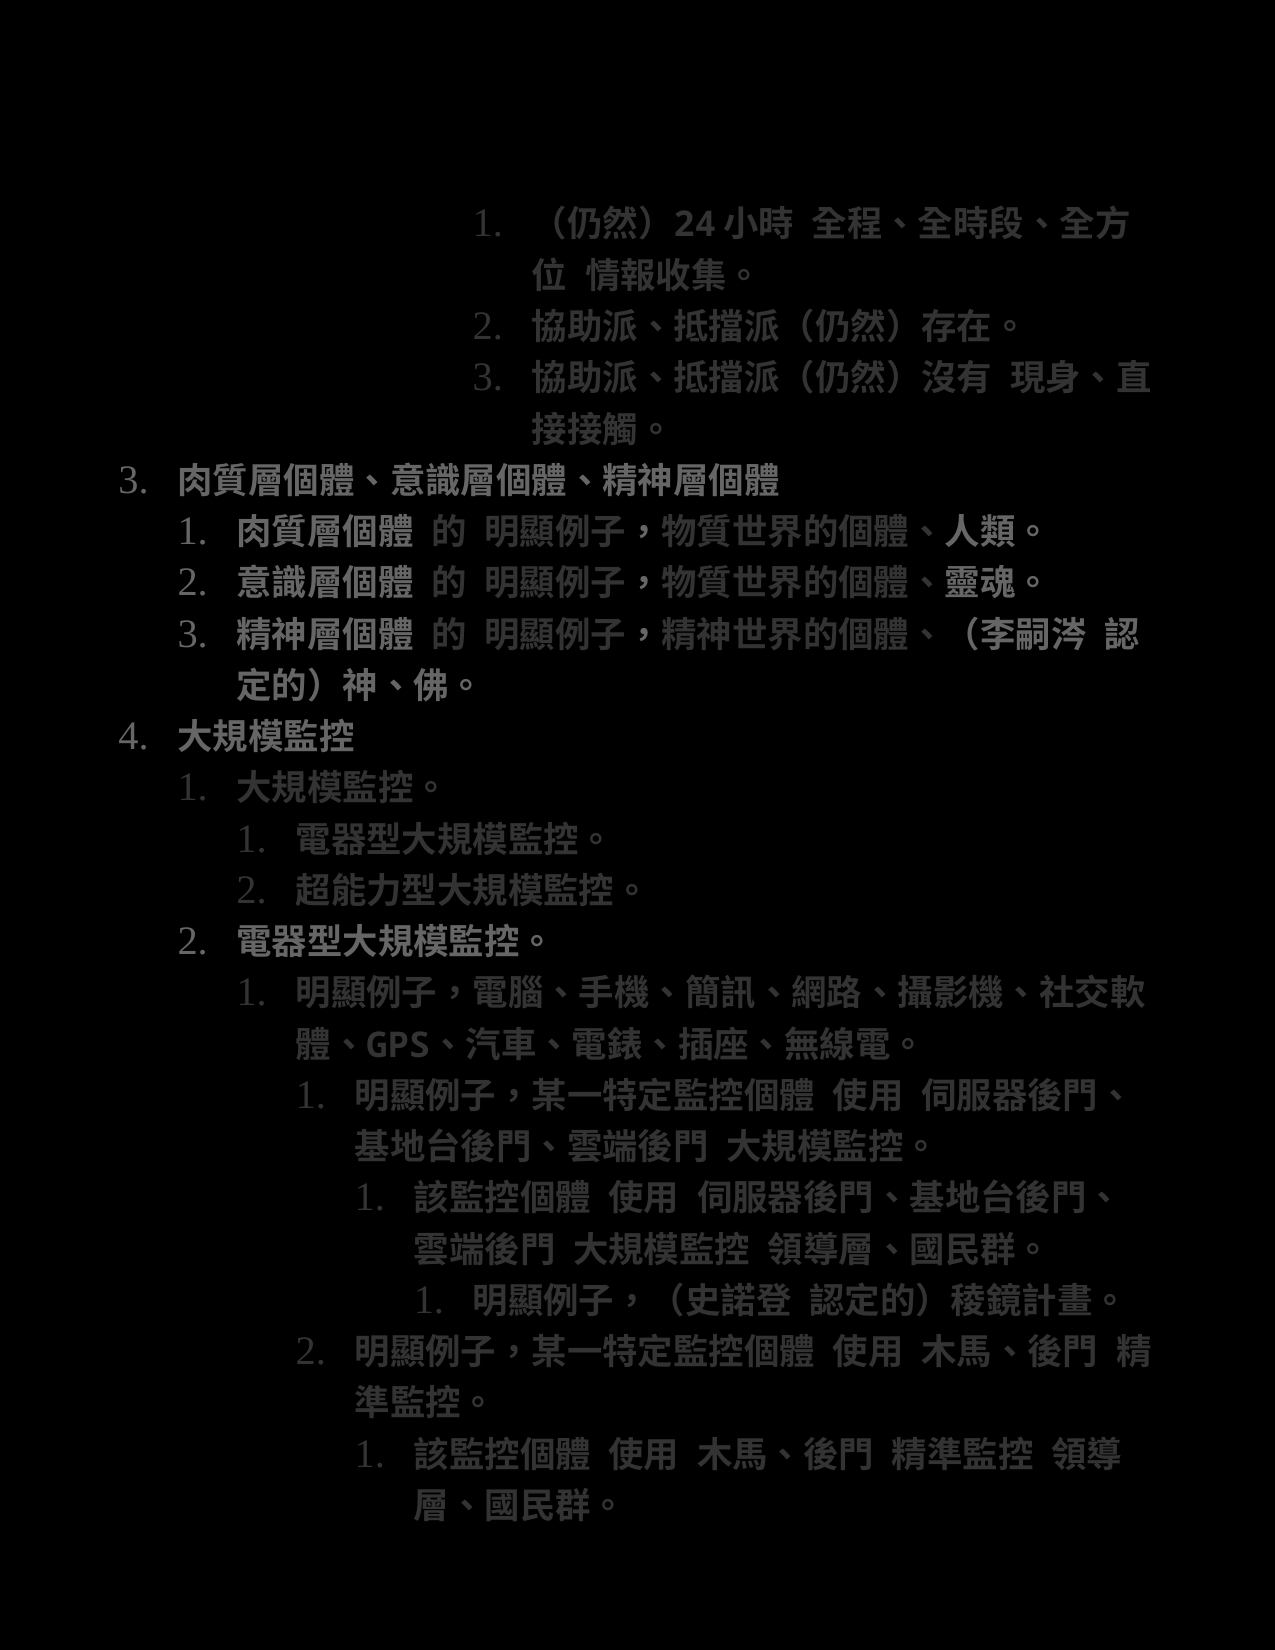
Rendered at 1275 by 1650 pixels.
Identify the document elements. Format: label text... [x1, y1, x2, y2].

list 協助派、抵擋派（仍然）沒有 現身、直接接觸。 [472, 350, 1157, 452]
list 肉質層個體、意識層個體、精神層個體 [118, 452, 1157, 503]
list 大規模監控 [118, 708, 1157, 760]
list 精神層個體 的 明顯例子，精神世界的個體、（李嗣涔 認定的）神、佛。 [177, 606, 1157, 708]
list 意識層個體 的 明顯例子，物質世界的個體、靈魂。 [177, 555, 1157, 606]
list 明顯例子，某一特定監控個體 使用 伺服器後門、基地台後門、雲端後門 大規模監控。 [295, 1067, 1157, 1170]
list 該監控個體 使用 伺服器後門、基地台後門、雲端後門 大規模監控 領導層、國民群。 [354, 1170, 1157, 1272]
list 電器型大規模監控。 [177, 913, 1157, 965]
list 肉質層個體 的 明顯例子，物質世界的個體、人類。 [177, 503, 1157, 555]
list 明顯例子，電腦、手機、簡訊、網路、攝影機、社交軟體、GPS、汽車、電錶、插座、無線電。 [236, 965, 1157, 1067]
list 該監控個體 使用 木馬、後門 精準監控 領導層、國民群。 [354, 1426, 1157, 1528]
list 明顯例子，某一特定監控個體 使用 木馬、後門 精準監控。 [295, 1323, 1157, 1426]
list 超能力型大規模監控。 [236, 862, 1157, 913]
list 電器型大規模監控。 [236, 811, 1157, 862]
list 大規模監控。 [177, 760, 1157, 811]
list 明顯例子，（史諾登 認定的）稜鏡計畫。 [413, 1272, 1157, 1323]
list 協助派、抵擋派（仍然）存在。 [472, 298, 1157, 350]
list （仍然）24小時 全程、全時段、全方位 情報收集。 [472, 196, 1157, 298]
